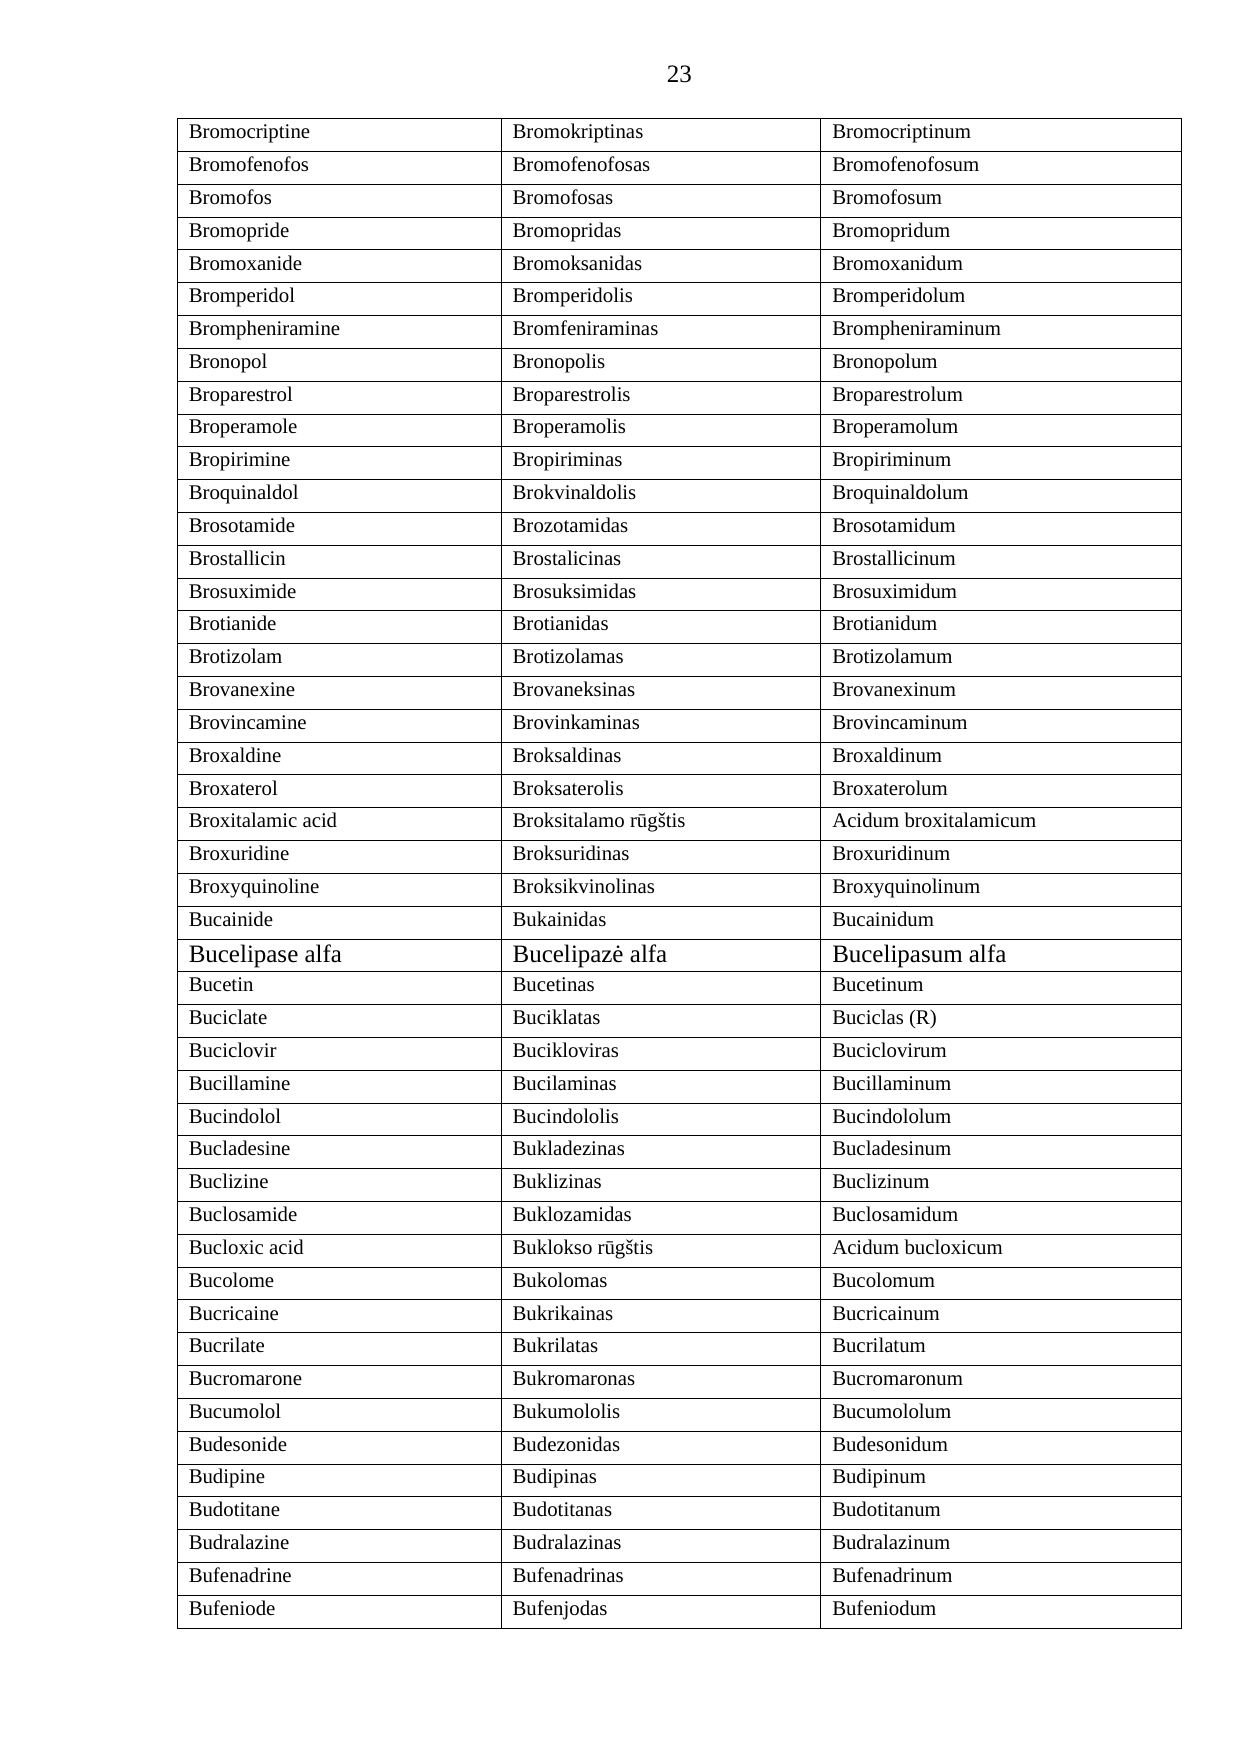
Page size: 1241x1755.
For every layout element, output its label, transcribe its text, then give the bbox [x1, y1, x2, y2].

table_cell Bucricainum [821, 1300, 1181, 1332]
table_cell Bucladesinum [821, 1136, 1181, 1168]
table_cell Bufeniodum [821, 1596, 1181, 1627]
table_cell Bronopol [178, 349, 501, 381]
table_cell Bucindololis [502, 1104, 820, 1135]
table_cell Bucladesine [178, 1136, 501, 1168]
table_cell Brovanexine [178, 677, 501, 709]
table_cell Bromperidolum [821, 283, 1181, 315]
table_cell Bufenadrinum [821, 1563, 1181, 1595]
table_cell Broparestrolis [502, 382, 820, 413]
table_cell Brotizolamum [821, 644, 1181, 676]
table_cell Bromocriptine [178, 119, 501, 151]
table_cell Brosotamidum [821, 513, 1181, 545]
table_cell Budipinum [821, 1465, 1181, 1496]
table_cell Brostallicinum [821, 546, 1181, 577]
table_cell Bronopolis [502, 349, 820, 381]
table_cell Bucindolol [178, 1104, 501, 1135]
table_cell Brosuximide [178, 579, 501, 610]
table_cell Buciclovirum [821, 1038, 1181, 1070]
table_cell Buciclovir [178, 1038, 501, 1070]
table_cell Broxitalamic acid [178, 808, 501, 840]
table_cell Broksitalamo rūgštis [502, 808, 820, 840]
table_cell Buklokso rūgštis [502, 1235, 820, 1267]
table_cell Buclosamide [178, 1202, 501, 1234]
table_cell Bromofenofosas [502, 152, 820, 184]
table_cell Brosuksimidas [502, 579, 820, 610]
table_cell Bromoksanidas [502, 250, 820, 282]
table_cell Brotizolam [178, 644, 501, 676]
table_cell Brovinkaminas [502, 710, 820, 742]
table_cell Broperamole [178, 415, 501, 446]
table_cell Bukainidas [502, 907, 820, 938]
table_cell Brotianidum [821, 611, 1181, 643]
table_cell Broxuridine [178, 841, 501, 873]
table_cell Buclosamidum [821, 1202, 1181, 1234]
table_cell Bukrikainas [502, 1300, 820, 1332]
table_cell Brostalicinas [502, 546, 820, 577]
table_cell Brokvinaldolis [502, 480, 820, 512]
table_cell Bukumololis [502, 1399, 820, 1431]
table_cell Bromperidol [178, 283, 501, 315]
table_cell Bromofos [178, 185, 501, 217]
table_cell Broxaterolum [821, 775, 1181, 807]
table_cell Bucelipasum alfa [821, 940, 1181, 971]
table_cell Bufenadrine [178, 1563, 501, 1595]
table_cell Budotitanas [502, 1497, 820, 1529]
table_cell Bromfeniraminas [502, 316, 820, 348]
table_cell Broperamolum [821, 415, 1181, 446]
table_cell Brostallicin [178, 546, 501, 577]
table_cell Buciclate [178, 1005, 501, 1037]
table_cell Bufenadrinas [502, 1563, 820, 1595]
table_cell Bucumolol [178, 1399, 501, 1431]
table_cell Bucilaminas [502, 1071, 820, 1102]
table_cell Budralazine [178, 1530, 501, 1562]
table_cell Bucrilate [178, 1333, 501, 1365]
table_cell Bromofosum [821, 185, 1181, 217]
table_cell Bromopridas [502, 218, 820, 249]
table_cell Acidum broxitalamicum [821, 808, 1181, 840]
table_cell Brosuximidum [821, 579, 1181, 610]
table_cell Budotitane [178, 1497, 501, 1529]
table_cell Brotianide [178, 611, 501, 643]
table_cell Broquinaldolum [821, 480, 1181, 512]
table_cell Budralazinas [502, 1530, 820, 1562]
table_cell Broxaldinum [821, 743, 1181, 774]
table_cell Buklozamidas [502, 1202, 820, 1234]
table_cell Bukrilatas [502, 1333, 820, 1365]
table_cell Bucricaine [178, 1300, 501, 1332]
table_cell Brozotamidas [502, 513, 820, 545]
table_cell Bropirimine [178, 447, 501, 479]
table_cell Brovincamine [178, 710, 501, 742]
table_cell Budesonidum [821, 1432, 1181, 1463]
table_cell Bucromarone [178, 1366, 501, 1398]
table_cell Brotizolamas [502, 644, 820, 676]
table_cell Buclizinum [821, 1169, 1181, 1201]
table_cell Broparestrol [178, 382, 501, 413]
table_cell Broxuridinum [821, 841, 1181, 873]
table_cell Bromoxanide [178, 250, 501, 282]
table_cell Broparestrolum [821, 382, 1181, 413]
table_cell Brompheniraminum [821, 316, 1181, 348]
table_cell Broksaldinas [502, 743, 820, 774]
table_cell Bukladezinas [502, 1136, 820, 1168]
table_cell Bufeniode [178, 1596, 501, 1627]
table_cell Bucillamine [178, 1071, 501, 1102]
table_cell Budotitanum [821, 1497, 1181, 1529]
table_cell Bucolomum [821, 1268, 1181, 1299]
table_cell Budipinas [502, 1465, 820, 1496]
table_cell Bucetinum [821, 972, 1181, 1004]
table_cell Bucillaminum [821, 1071, 1181, 1102]
table_cell Bromopride [178, 218, 501, 249]
table_cell Bucromaronum [821, 1366, 1181, 1398]
table_cell Bronopolum [821, 349, 1181, 381]
table_cell Bucolome [178, 1268, 501, 1299]
table_cell Bucetin [178, 972, 501, 1004]
table_cell Broxyquinolinum [821, 874, 1181, 906]
table_cell Bucikloviras [502, 1038, 820, 1070]
table_cell Bromocriptinum [821, 119, 1181, 151]
table_cell Bufenjodas [502, 1596, 820, 1627]
table_cell Buciclas (R) [821, 1005, 1181, 1037]
table_cell Broxyquinoline [178, 874, 501, 906]
table_cell Bromopridum [821, 218, 1181, 249]
table_cell Budipine [178, 1465, 501, 1496]
table_cell Broxaterol [178, 775, 501, 807]
table_cell Brovincaminum [821, 710, 1181, 742]
table_cell Bromofenofos [178, 152, 501, 184]
table_cell Brovanexinum [821, 677, 1181, 709]
table_cell Bucelipase alfa [178, 940, 501, 971]
table_cell Brompheniramine [178, 316, 501, 348]
table_cell Bropiriminum [821, 447, 1181, 479]
table_cell Brosotamide [178, 513, 501, 545]
table_cell Budralazinum [821, 1530, 1181, 1562]
table_cell Bucumololum [821, 1399, 1181, 1431]
table_cell Broksaterolis [502, 775, 820, 807]
table_cell Brovaneksinas [502, 677, 820, 709]
table_cell Bropiriminas [502, 447, 820, 479]
table_cell Bucelipazė alfa [502, 940, 820, 971]
table_cell Broquinaldol [178, 480, 501, 512]
table_cell Bukolomas [502, 1268, 820, 1299]
table_cell Broxaldine [178, 743, 501, 774]
table_cell Bromokriptinas [502, 119, 820, 151]
table_cell Buciklatas [502, 1005, 820, 1037]
table_cell Acidum bucloxicum [821, 1235, 1181, 1267]
table_cell Bromofosas [502, 185, 820, 217]
table_cell Bucloxic acid [178, 1235, 501, 1267]
table_cell Bucindololum [821, 1104, 1181, 1135]
table_cell Broksikvinolinas [502, 874, 820, 906]
table_cell Bucrilatum [821, 1333, 1181, 1365]
table_cell Budezonidas [502, 1432, 820, 1463]
table_cell Budesonide [178, 1432, 501, 1463]
table_cell Brotianidas [502, 611, 820, 643]
table_cell Buklizinas [502, 1169, 820, 1201]
table_cell Bucainidum [821, 907, 1181, 938]
table_cell Broperamolis [502, 415, 820, 446]
table_cell Bromperidolis [502, 283, 820, 315]
table_cell Bromofenofosum [821, 152, 1181, 184]
table_cell Bromoxanidum [821, 250, 1181, 282]
table_cell Bucainide [178, 907, 501, 938]
table_cell Bukromaronas [502, 1366, 820, 1398]
table_cell Buclizine [178, 1169, 501, 1201]
table_cell Bucetinas [502, 972, 820, 1004]
table_cell Broksuridinas [502, 841, 820, 873]
